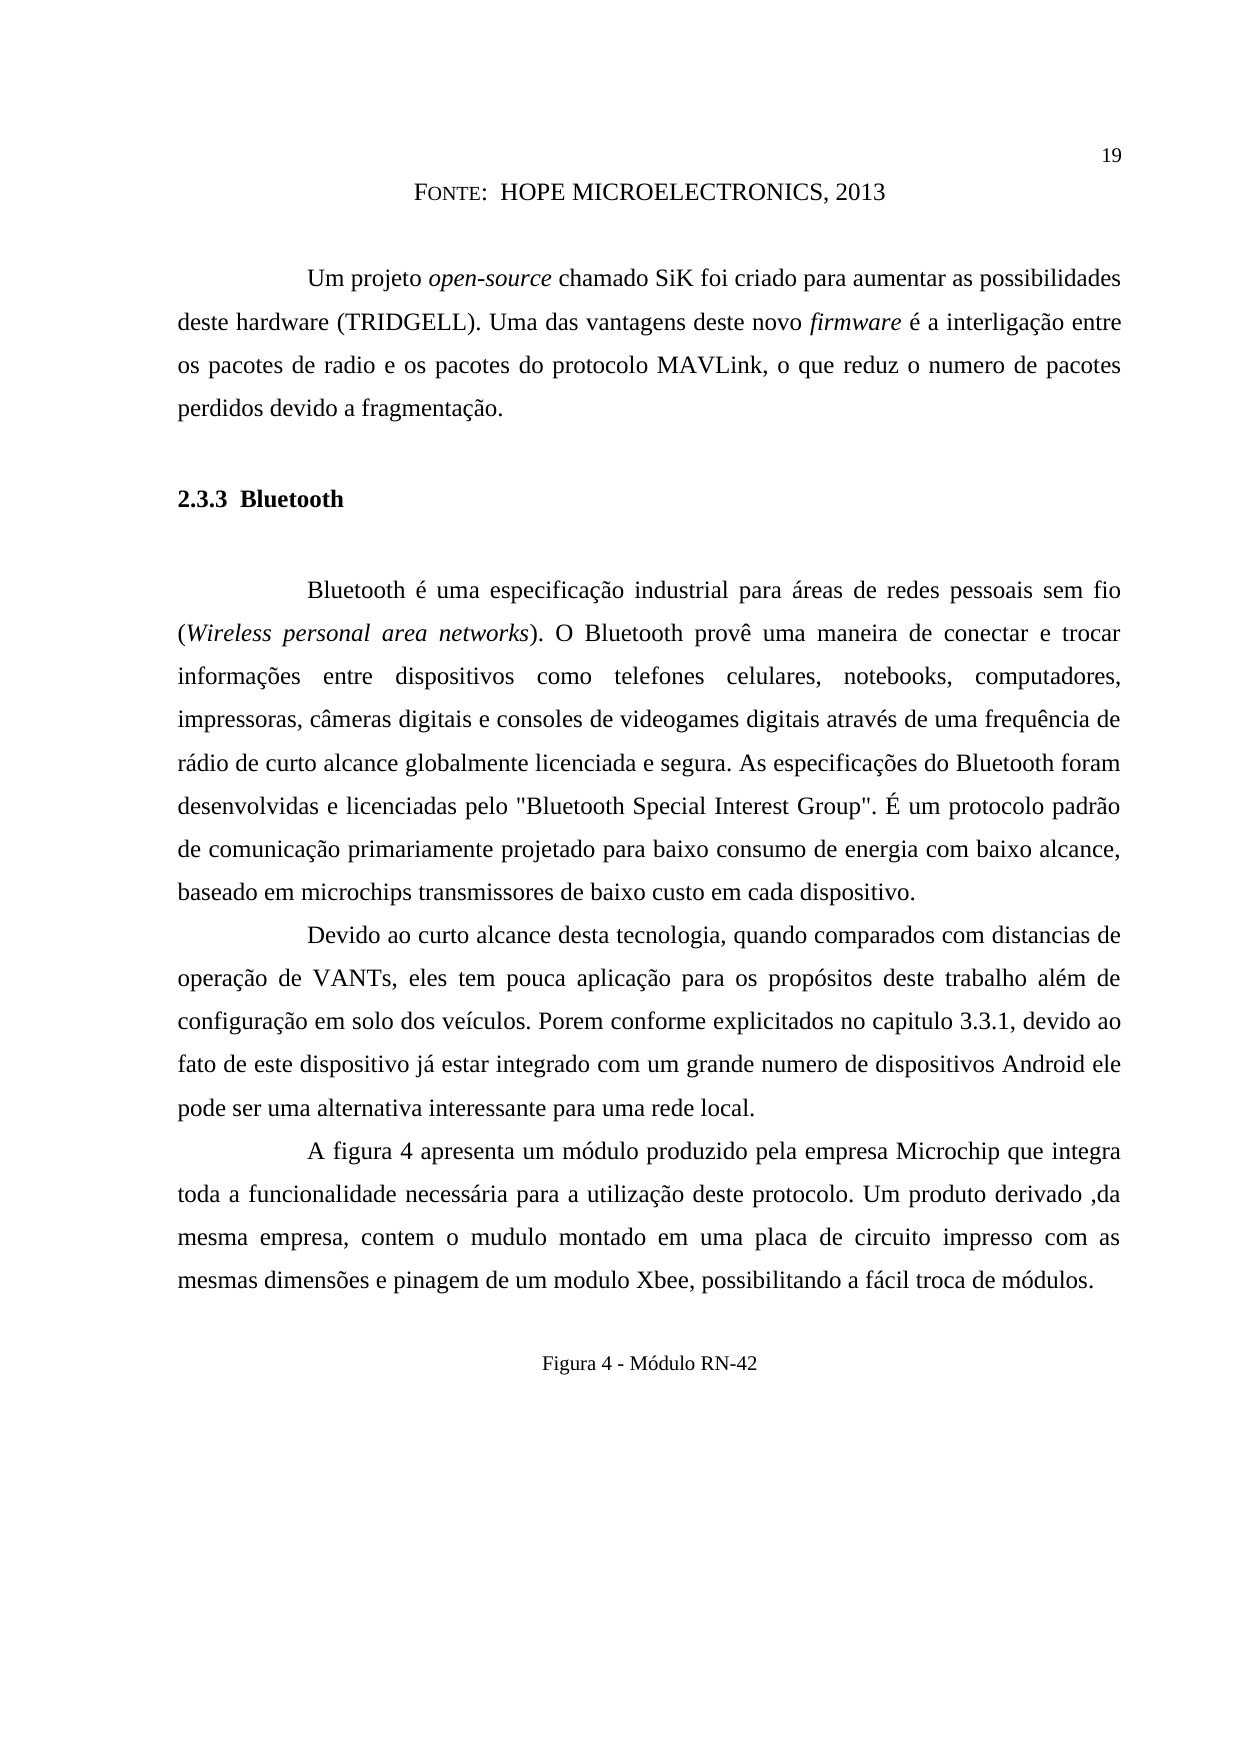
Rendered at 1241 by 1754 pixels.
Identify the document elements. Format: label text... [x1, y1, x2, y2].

text A figura 4 apresenta um módulo produzido pela empresa Microchip que integra toda a funcionalidade necessária para a utilização deste protocolo. Um produto derivado ,da mesma empresa, contem o mudulo montado em uma placa de circuito impresso com as mesmas dimensões e pinagem de um modulo Xbee, possibilitando a fácil troca de módulos. [177, 1136, 1122, 1294]
text Devido ao curto alcance desta tecnologia, quando comparados com distancias de operação de VANTs, eles tem pouca aplicação para os propósitos deste trabalho além de configuração em solo dos veículos. Porem conforme explicitados no capitulo 3.3.1, devido ao fato de este dispositivo já estar integrado com um grande numero de dispositivos Android ele pode ser uma alternativa interessante para uma rede local. [177, 920, 1122, 1121]
text Bluetooth é uma especificação industrial para áreas de redes pessoais sem fio (Wireless personal area networks). O Bluetooth provê uma maneira de conectar e trocar informações entre dispositivos como telefones celulares, notebooks, computadores, impressoras, câmeras digitais e consoles de videogames digitais através de uma frequência de rádio de curto alcance globalmente licenciada e segura. As especificações do Bluetooth foram desenvolvidas e licenciadas pelo "Bluetooth Special Interest Group". É um protocolo padrão de comunicação primariamente projetado para baixo consumo de energia com baixo alcance, baseado em microchips transmissores de baixo custo em cada dispositivo. [177, 575, 1122, 906]
text Um projeto open-source chamado SiK foi criado para aumentar as possibilidades deste hardware (TRIDGELL). Uma das vantagens deste novo firmware é a interligação entre os pacotes de radio e os pacotes do protocolo MAVLink, o que reduz o numero de pacotes perdidos devido a fragmentação. [177, 263, 1122, 422]
subtitle Bluetooth [177, 484, 1122, 513]
list Módulo RN-42 [177, 1351, 1122, 1375]
text Fonte: HOPE MICROELECTRONICS, 2013 [177, 177, 1122, 206]
